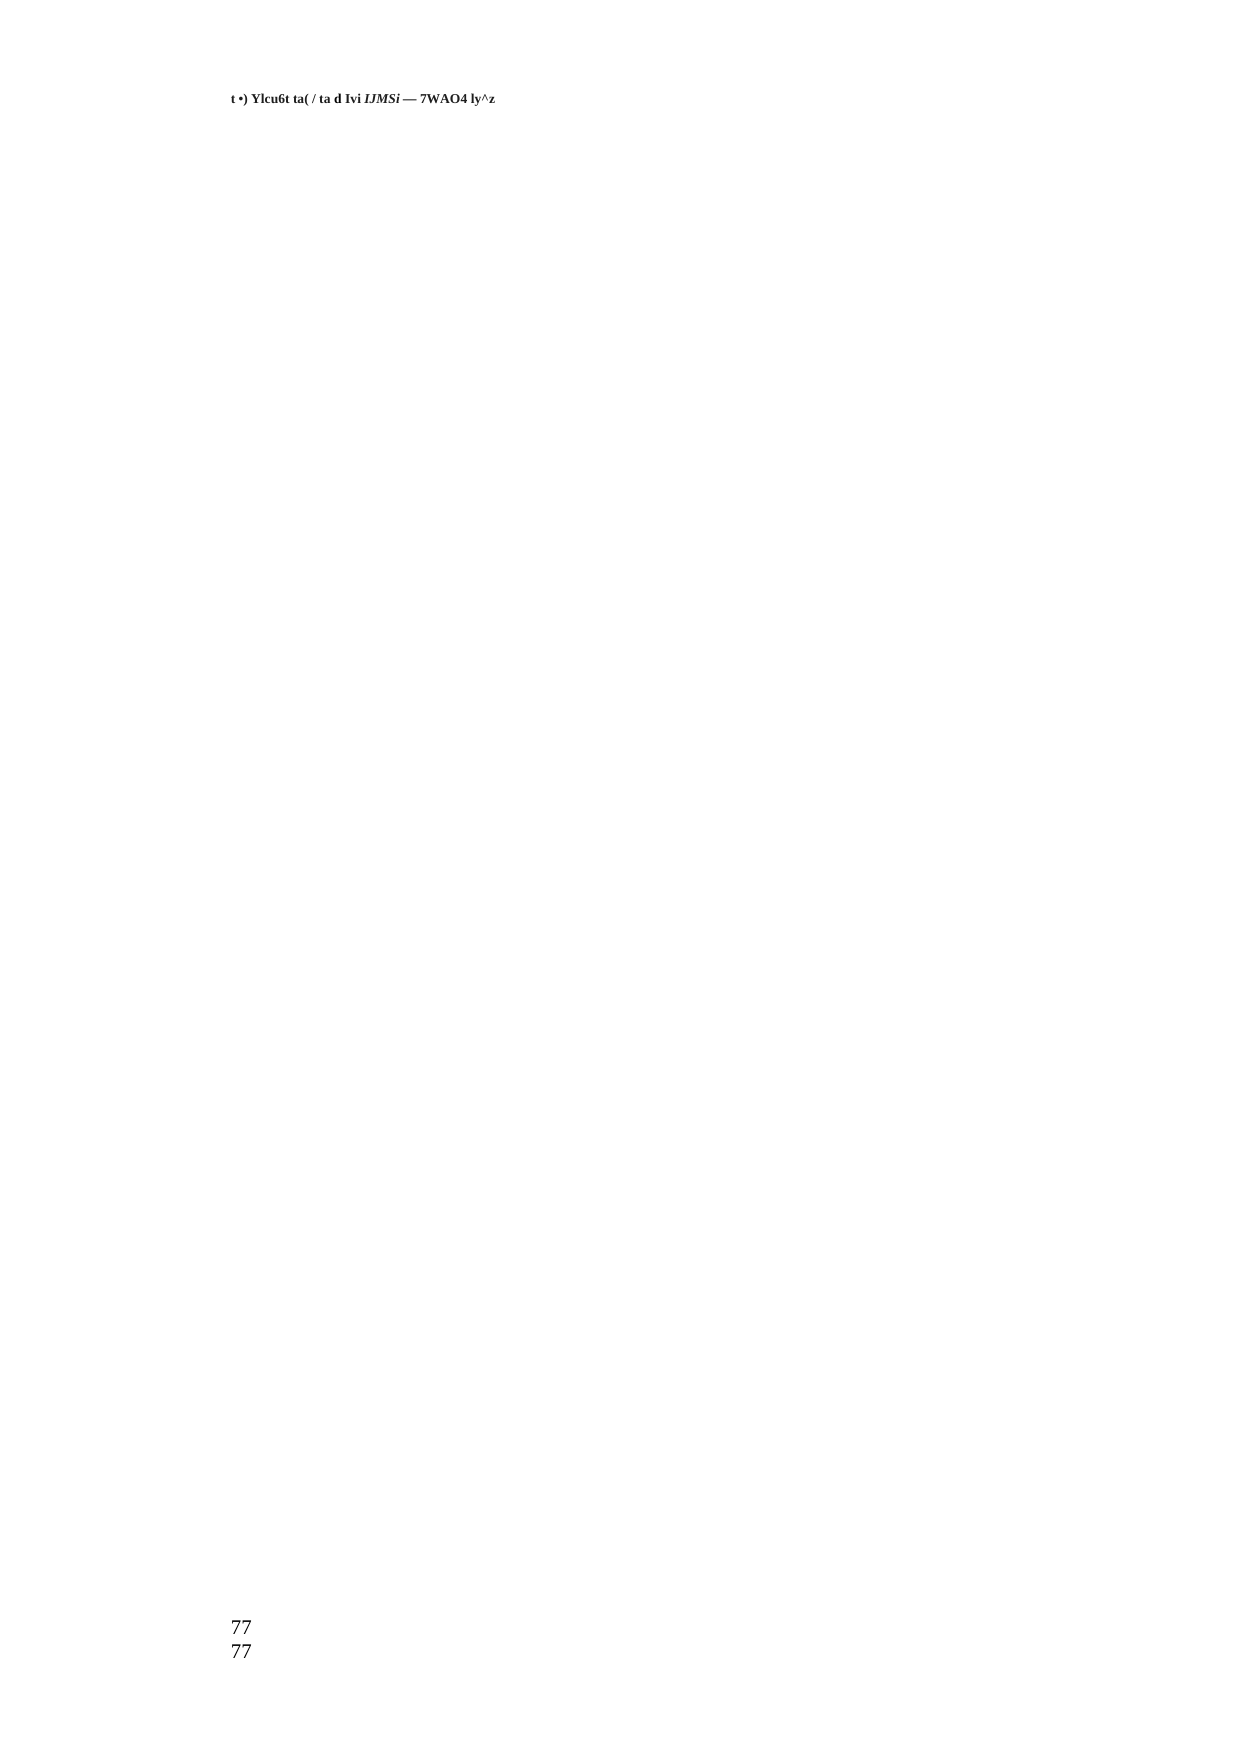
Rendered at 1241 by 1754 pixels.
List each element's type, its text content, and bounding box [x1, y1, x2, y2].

text t •) Ylcu6t ta( / ta d Ivi IJMSi — 7WAO4 ly^z [231, 91, 988, 107]
